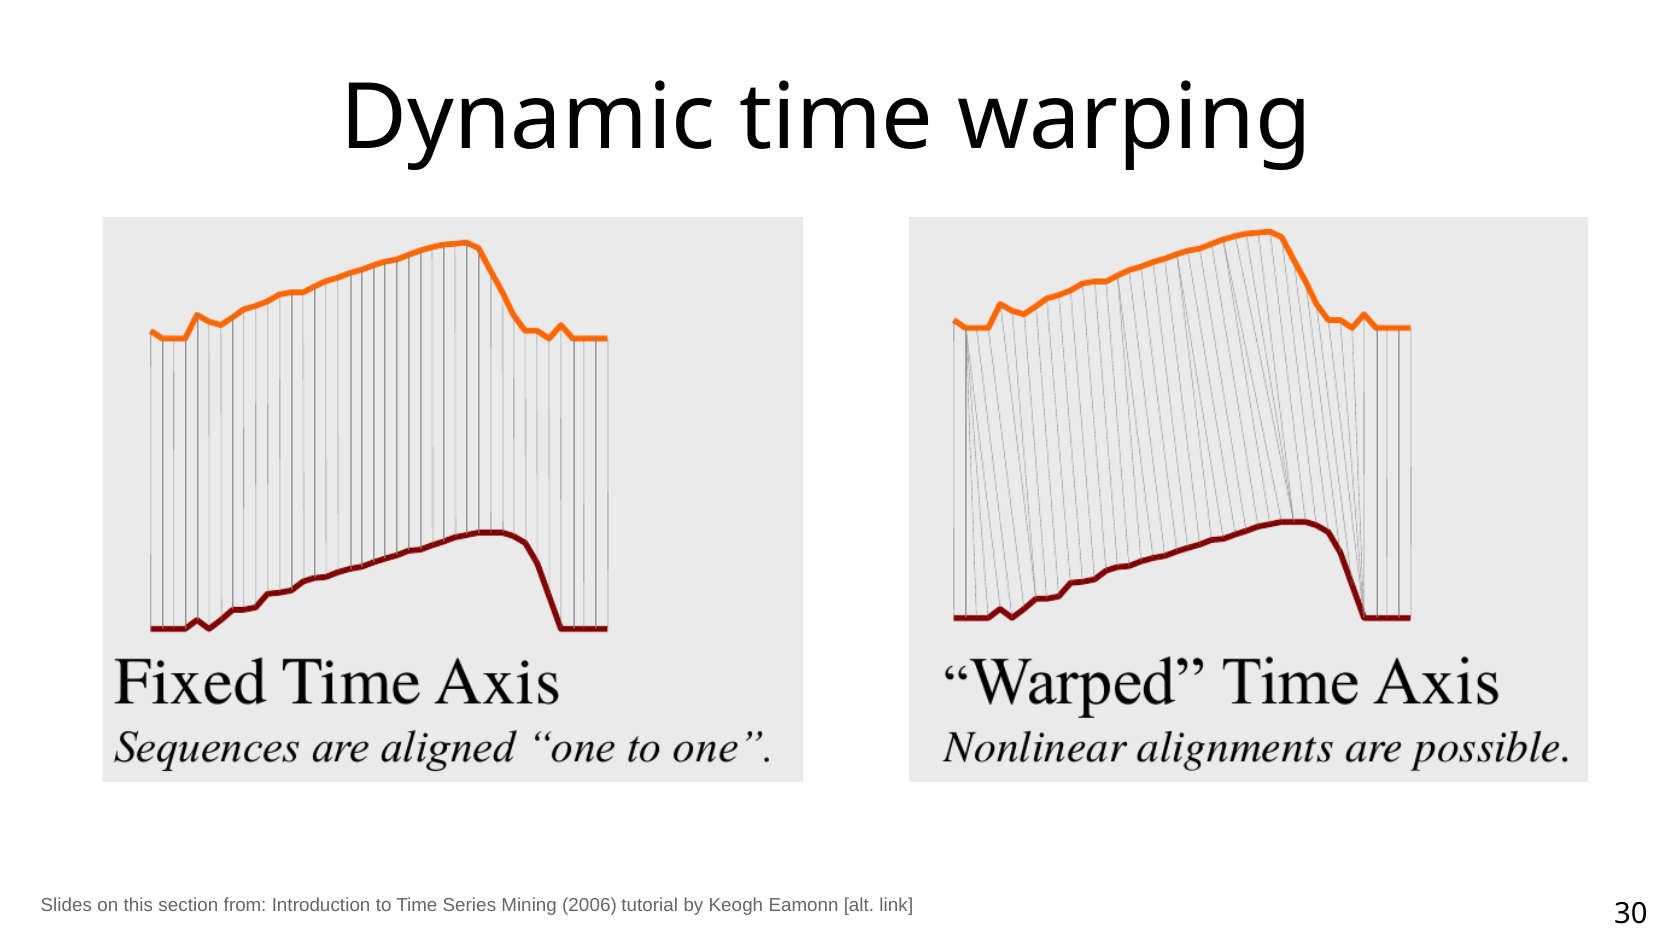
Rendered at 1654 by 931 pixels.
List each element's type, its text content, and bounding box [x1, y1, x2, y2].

title Dynamic time warping [82, 1, 1571, 226]
text_box Slides on this section from: Introduction to Time Series Mining (2006) tutorial by Keogh Eamonn [alt. link] [25, 887, 995, 931]
picture [909, 217, 1589, 782]
picture [102, 217, 804, 782]
